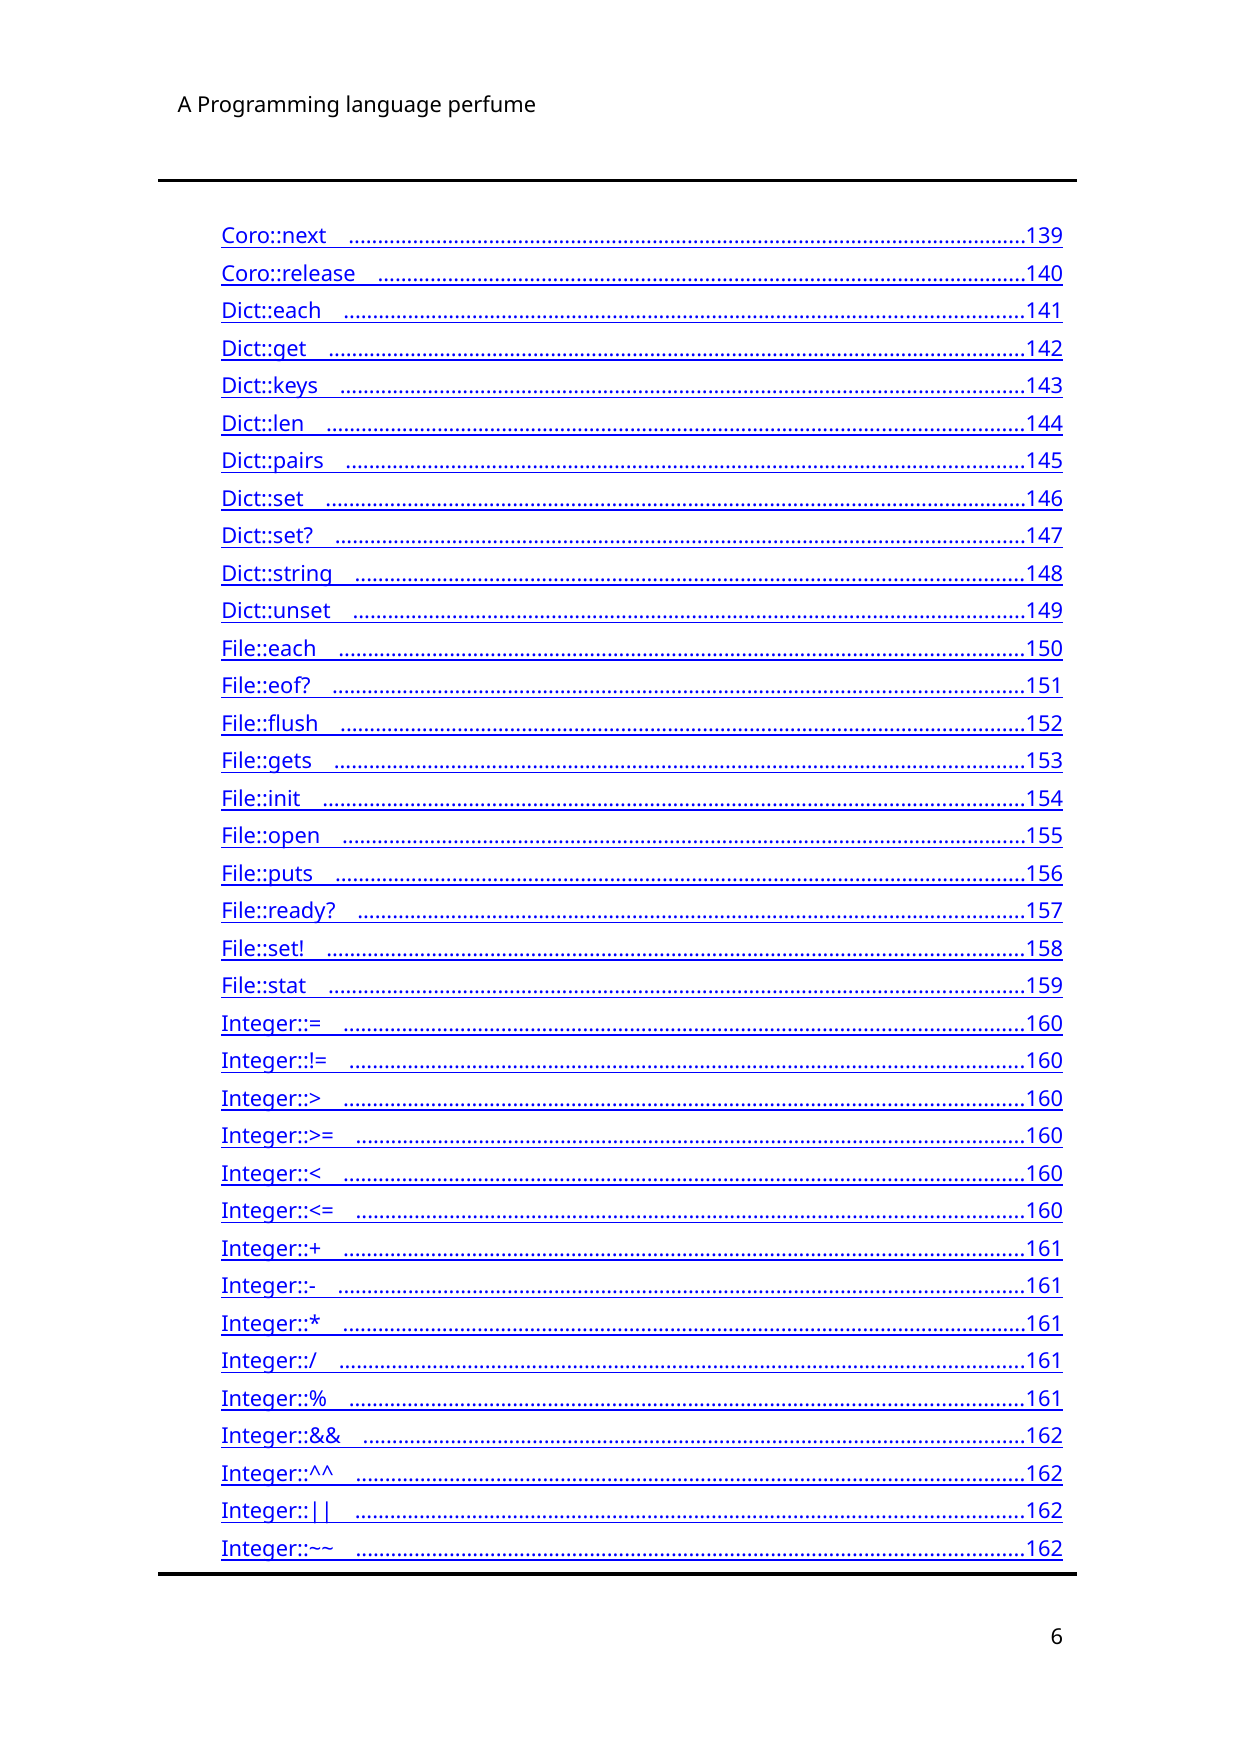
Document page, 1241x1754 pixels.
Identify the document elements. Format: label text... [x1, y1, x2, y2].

text [221, 661, 1063, 667]
text [221, 1298, 1063, 1304]
text [221, 1561, 1063, 1567]
text [221, 1261, 1063, 1267]
text [221, 923, 1063, 929]
text [221, 698, 1063, 704]
text [221, 811, 1063, 817]
text Integer::!= 160 [221, 1042, 1063, 1072]
text Integer::~~ 162 [221, 1529, 1063, 1559]
text [221, 886, 1063, 892]
text File::each 150 [221, 629, 1063, 659]
text File::eof? 151 [221, 667, 1063, 697]
text Coro::next 139 [221, 217, 1063, 247]
text [221, 1486, 1063, 1492]
text File::init 154 [221, 779, 1063, 809]
text [221, 1186, 1063, 1192]
text Dict::get 142 [221, 329, 1063, 359]
text [221, 623, 1063, 629]
text [221, 1073, 1063, 1079]
text Dict::each 141 [221, 292, 1063, 322]
text File::gets 153 [221, 742, 1063, 772]
text [221, 773, 1063, 779]
text [221, 398, 1063, 404]
text Integer::^^ 162 [221, 1454, 1063, 1484]
text [221, 586, 1063, 592]
text Integer::&& 162 [221, 1417, 1063, 1447]
text Dict::len 144 [221, 404, 1063, 434]
text File::ready? 157 [221, 892, 1063, 922]
text [221, 1111, 1063, 1117]
text [221, 473, 1063, 479]
text Integer::% 161 [221, 1379, 1063, 1409]
text [221, 736, 1063, 742]
text [221, 436, 1063, 442]
text [221, 286, 1063, 292]
text Integer::|| 162 [221, 1492, 1063, 1522]
text Dict::set? 147 [221, 517, 1063, 547]
text [221, 361, 1063, 367]
text [221, 511, 1063, 517]
text Integer::< 160 [221, 1154, 1063, 1184]
text [221, 1523, 1063, 1529]
text Integer::/ 161 [221, 1342, 1063, 1372]
text File::stat 159 [221, 967, 1063, 997]
text Dict::unset 149 [221, 592, 1063, 622]
text Dict::set 146 [221, 479, 1063, 509]
text Dict::pairs 145 [221, 442, 1063, 472]
text Integer::<= 160 [221, 1192, 1063, 1222]
text Integer::+ 161 [221, 1229, 1063, 1259]
text Integer::* 161 [221, 1304, 1063, 1334]
text Coro::release 140 [221, 254, 1063, 284]
text Integer::> 160 [221, 1079, 1063, 1109]
text Integer::= 160 [221, 1004, 1063, 1034]
text Integer::>= 160 [221, 1117, 1063, 1147]
text [221, 548, 1063, 554]
text [221, 848, 1063, 854]
text [221, 1336, 1063, 1342]
text [221, 1448, 1063, 1454]
text File::set! 158 [221, 929, 1063, 959]
text [221, 1373, 1063, 1379]
text [221, 1223, 1063, 1229]
text File::open 155 [221, 817, 1063, 847]
text [221, 323, 1063, 329]
text [221, 998, 1063, 1004]
text [221, 961, 1063, 967]
text Dict::keys 143 [221, 367, 1063, 397]
text Dict::string 148 [221, 554, 1063, 584]
text Integer::- 161 [221, 1267, 1063, 1297]
text [221, 1036, 1063, 1042]
text [221, 1148, 1063, 1154]
text [221, 248, 1063, 254]
text [221, 1411, 1063, 1417]
text File::puts 156 [221, 854, 1063, 884]
text File::flush 152 [221, 704, 1063, 734]
